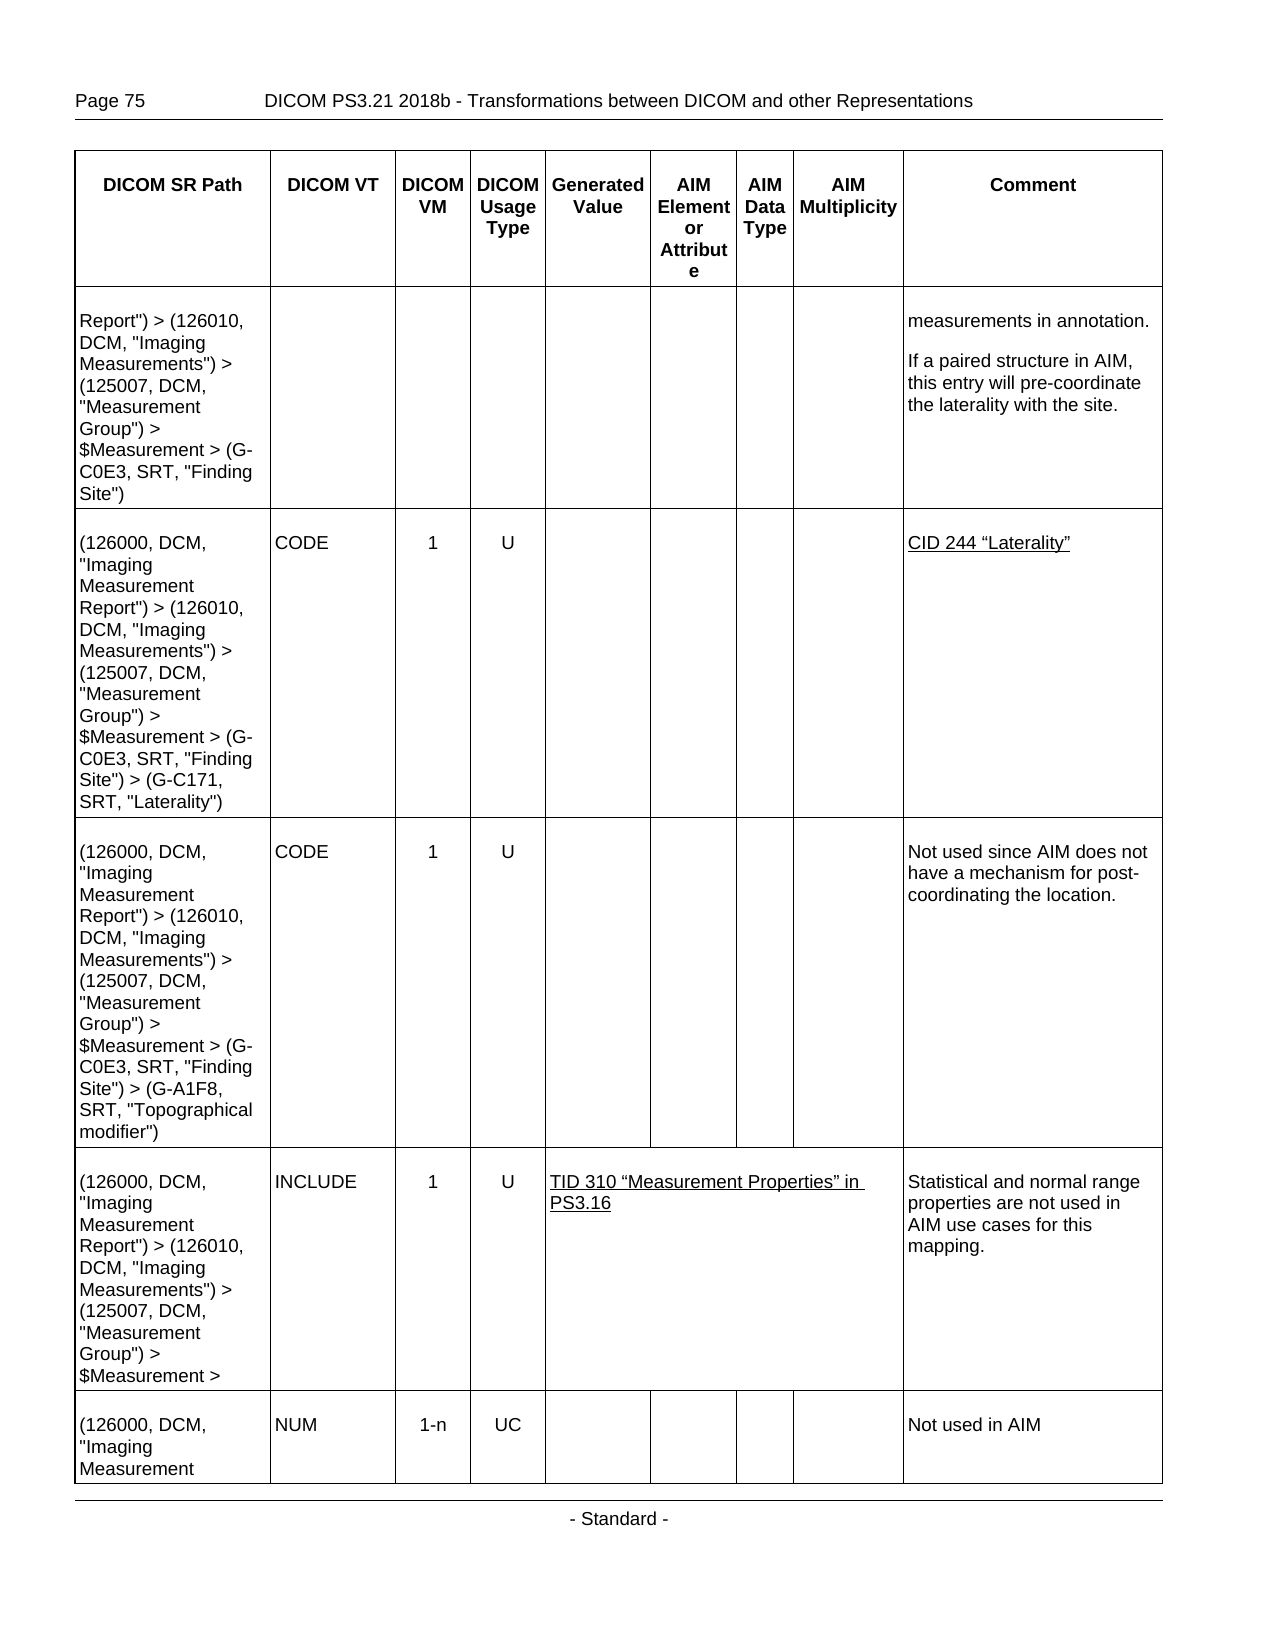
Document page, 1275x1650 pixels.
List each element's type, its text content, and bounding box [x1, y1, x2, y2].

table_cell 1 [396, 1148, 470, 1390]
table_cell [651, 287, 736, 508]
table_cell [737, 509, 793, 817]
table_cell 1 [396, 509, 470, 817]
table_cell [737, 818, 793, 1147]
table_cell [794, 1391, 903, 1483]
table_header Comment [904, 151, 1162, 286]
table_header AIM Data Type [737, 151, 793, 286]
table_cell 1 [396, 818, 470, 1147]
table_cell [794, 287, 903, 508]
table_cell [396, 287, 470, 508]
table_cell (126000, DCM, "Imaging Measurement Report") > (126010, DCM, "Imaging Measurements") > (125007, DCM, "Measurement Group") > $Measurement > (G-C0E3, SRT, "Finding Site") > (G-A1F8, SRT, "Topographical modifier") [76, 818, 270, 1147]
table_cell U [471, 509, 545, 817]
table_cell U [471, 1148, 545, 1390]
table_cell measurements in annotation. If a paired structure in AIM, this entry will pre-coordinate the laterality with the site. [904, 287, 1162, 508]
table_cell TID 310 “Measurement Properties” in PS3.16 [546, 1148, 903, 1390]
table_cell [737, 1391, 793, 1483]
table_cell CID 244 “Laterality” [904, 509, 1162, 817]
table_cell [794, 818, 903, 1147]
table_cell Not used in AIM [904, 1391, 1162, 1483]
table_cell Report") > (126010, DCM, "Imaging Measurements") > (125007, DCM, "Measurement Group") > $Measurement > (G-C0E3, SRT, "Finding Site") [76, 287, 270, 508]
table_header DICOM VM [396, 151, 470, 286]
table_cell [546, 818, 650, 1147]
table_cell INCLUDE [271, 1148, 395, 1390]
table_header DICOM SR Path [76, 151, 270, 286]
table_cell [546, 287, 650, 508]
table_cell CODE [271, 818, 395, 1147]
table_header DICOM VT [271, 151, 395, 286]
table_cell Not used since AIM does not have a mechanism for post-coordinating the location. [904, 818, 1162, 1147]
table_cell U [471, 818, 545, 1147]
table_cell [651, 509, 736, 817]
table_header AIM Element or Attribute [651, 151, 736, 286]
table_header AIM Multiplicity [794, 151, 903, 286]
table_cell (126000, DCM, "Imaging Measurement Report") > (126010, DCM, "Imaging Measurements") > (125007, DCM, "Measurement Group") > $Measurement > (G-C0E3, SRT, "Finding Site") > (G-C171, SRT, "Laterality") [76, 509, 270, 817]
table_cell [471, 287, 545, 508]
table_cell (126000, DCM, "Imaging Measurement Report") > (126010, DCM, "Imaging Measurements") > (125007, DCM, "Measurement Group") > $Measurement > [76, 1148, 270, 1390]
table_cell [271, 287, 395, 508]
table_cell (126000, DCM, "Imaging Measurement [76, 1391, 270, 1483]
table_cell [737, 287, 793, 508]
table_cell NUM [271, 1391, 395, 1483]
table_cell CODE [271, 509, 395, 817]
table_cell Statistical and normal range properties are not used in AIM use cases for this mapping. [904, 1148, 1162, 1390]
table_cell [794, 509, 903, 817]
table_cell [651, 1391, 736, 1483]
table_cell 1-n [396, 1391, 470, 1483]
table_cell [651, 818, 736, 1147]
table_cell [546, 509, 650, 817]
table_header DICOM Usage Type [471, 151, 545, 286]
table_cell UC [471, 1391, 545, 1483]
table_header Generated Value [546, 151, 650, 286]
table_cell [546, 1391, 650, 1483]
